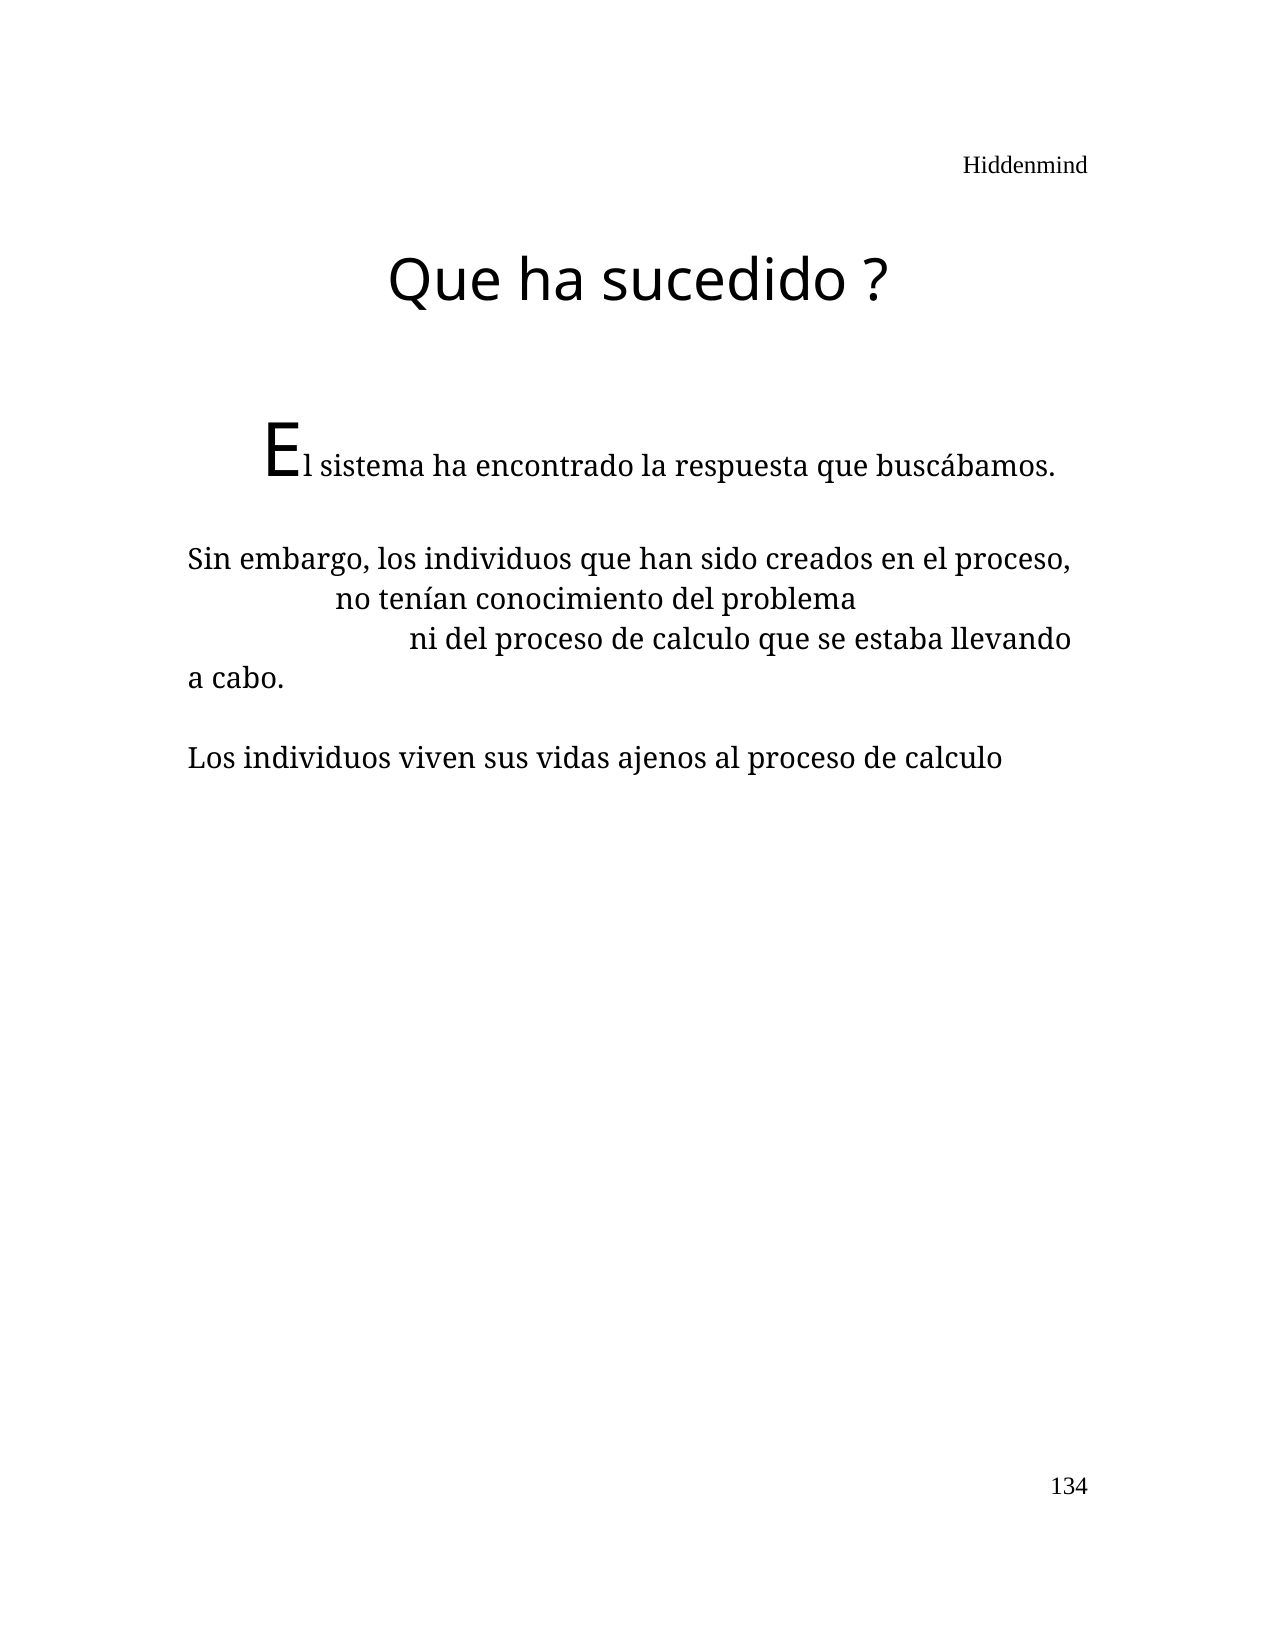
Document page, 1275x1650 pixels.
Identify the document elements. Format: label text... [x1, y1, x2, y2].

text Sin embargo, los individuos que han sido creados en el proceso, [187, 538, 1087, 578]
text ni del proceso de calculo que se estaba llevando a cabo. [187, 618, 1087, 697]
text no tenían conocimiento del problema [187, 578, 1087, 618]
text El sistema ha encontrado la respuesta que buscábamos. [187, 397, 1087, 499]
text Los individuos viven sus vidas ajenos al proceso de calculo [187, 737, 1087, 777]
